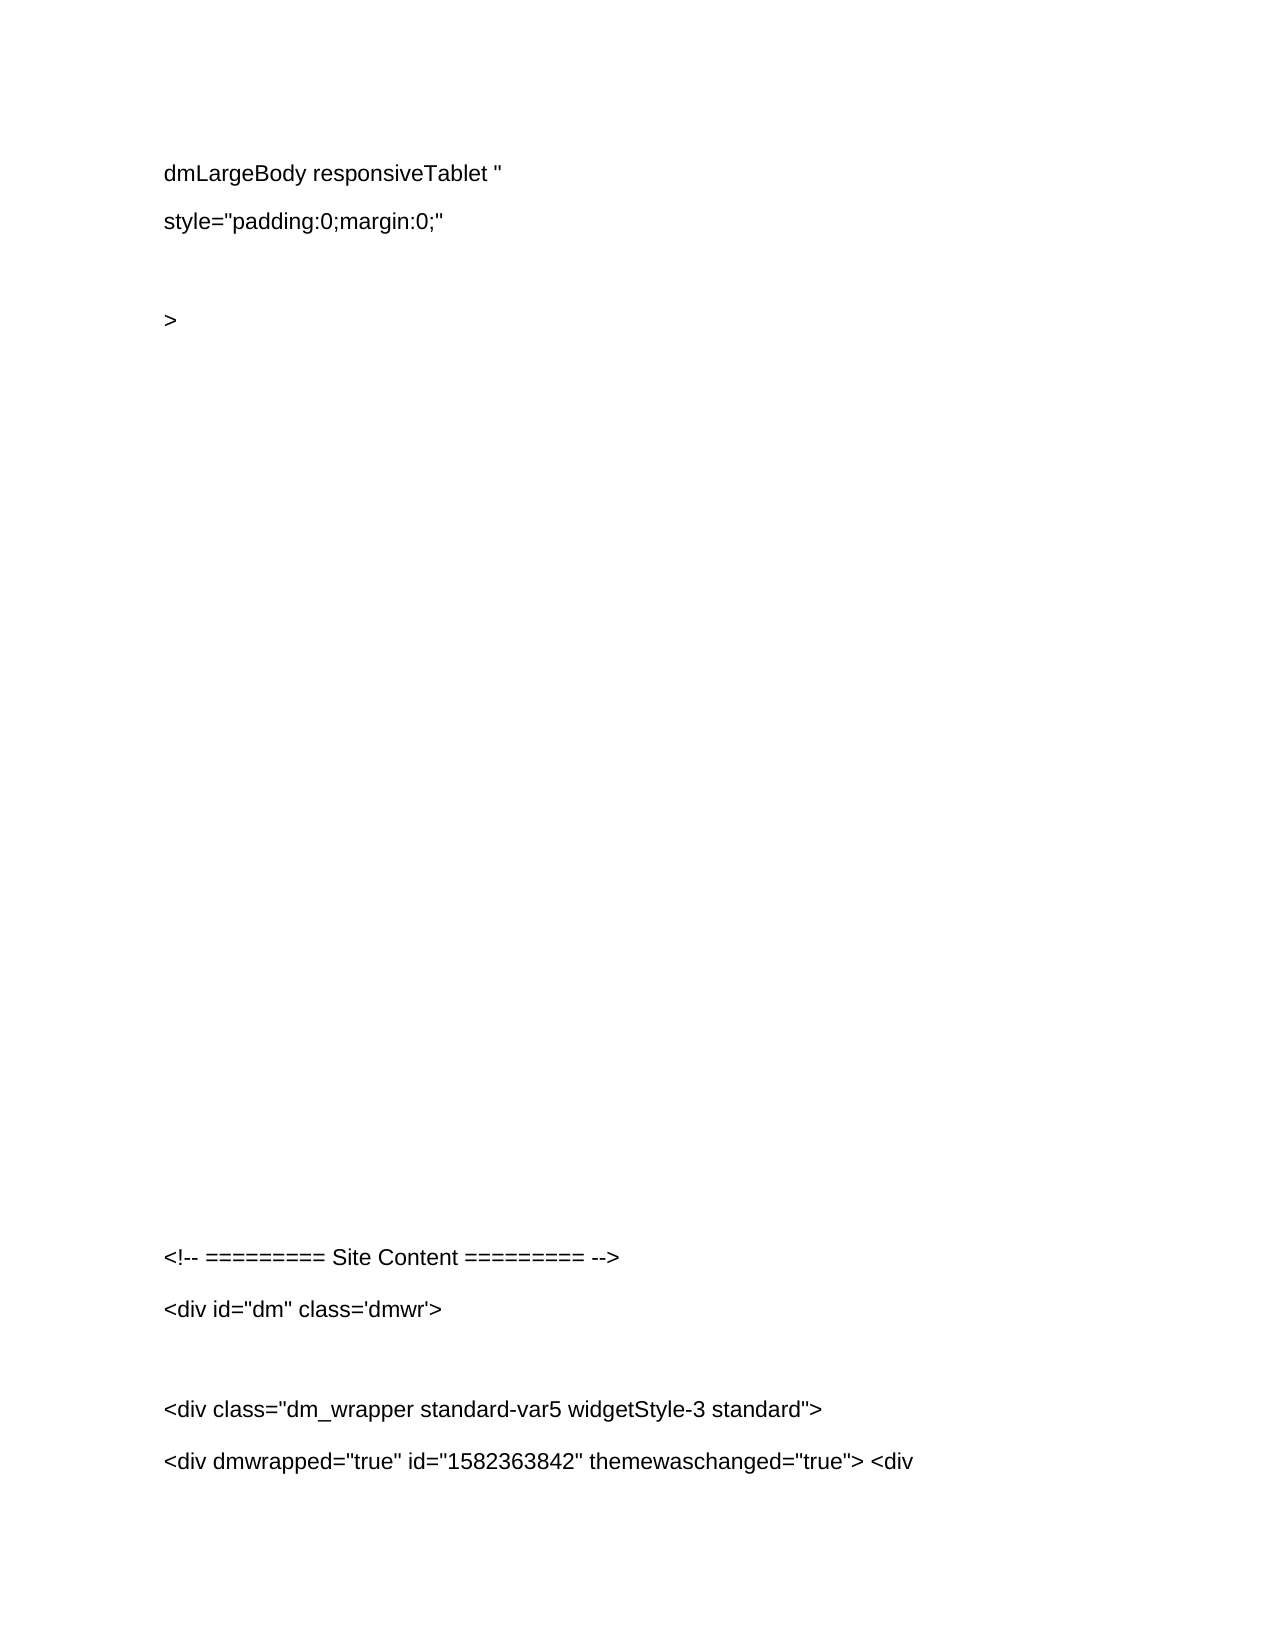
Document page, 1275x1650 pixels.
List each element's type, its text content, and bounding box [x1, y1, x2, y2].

table_cell [153, 974, 1125, 1026]
table_cell <!-- ========= Site Content ========= --> [153, 1234, 1125, 1286]
table_cell [153, 661, 1125, 713]
table_cell [153, 401, 1125, 453]
table_cell [153, 349, 1125, 401]
table_cell <div id="dm" class='dmwr'> [153, 1286, 1125, 1338]
table_cell [153, 1078, 1125, 1130]
table_cell [153, 765, 1125, 817]
table_cell style="padding:0;margin:0;" [153, 197, 1125, 249]
table_cell [153, 609, 1125, 661]
table_cell [153, 249, 1125, 296]
table_cell [153, 505, 1125, 557]
table_cell [153, 869, 1125, 921]
table_cell [153, 921, 1125, 973]
table_cell [153, 817, 1125, 869]
table_cell <div dmwrapped="true" id="1582363842" themewaschanged="true"> <div [153, 1438, 1125, 1489]
table_cell [153, 557, 1125, 609]
table_cell [153, 1130, 1125, 1182]
table_cell <div class="dm_wrapper standard-var5 widgetStyle-3 standard"> [153, 1385, 1125, 1437]
table_cell [153, 713, 1125, 765]
table_cell [153, 1182, 1125, 1234]
table_cell dmLargeBody responsiveTablet " [153, 150, 1125, 197]
table_cell [153, 1338, 1125, 1385]
table_cell > [153, 296, 1125, 348]
table_cell [153, 1026, 1125, 1078]
table_cell [153, 453, 1125, 505]
